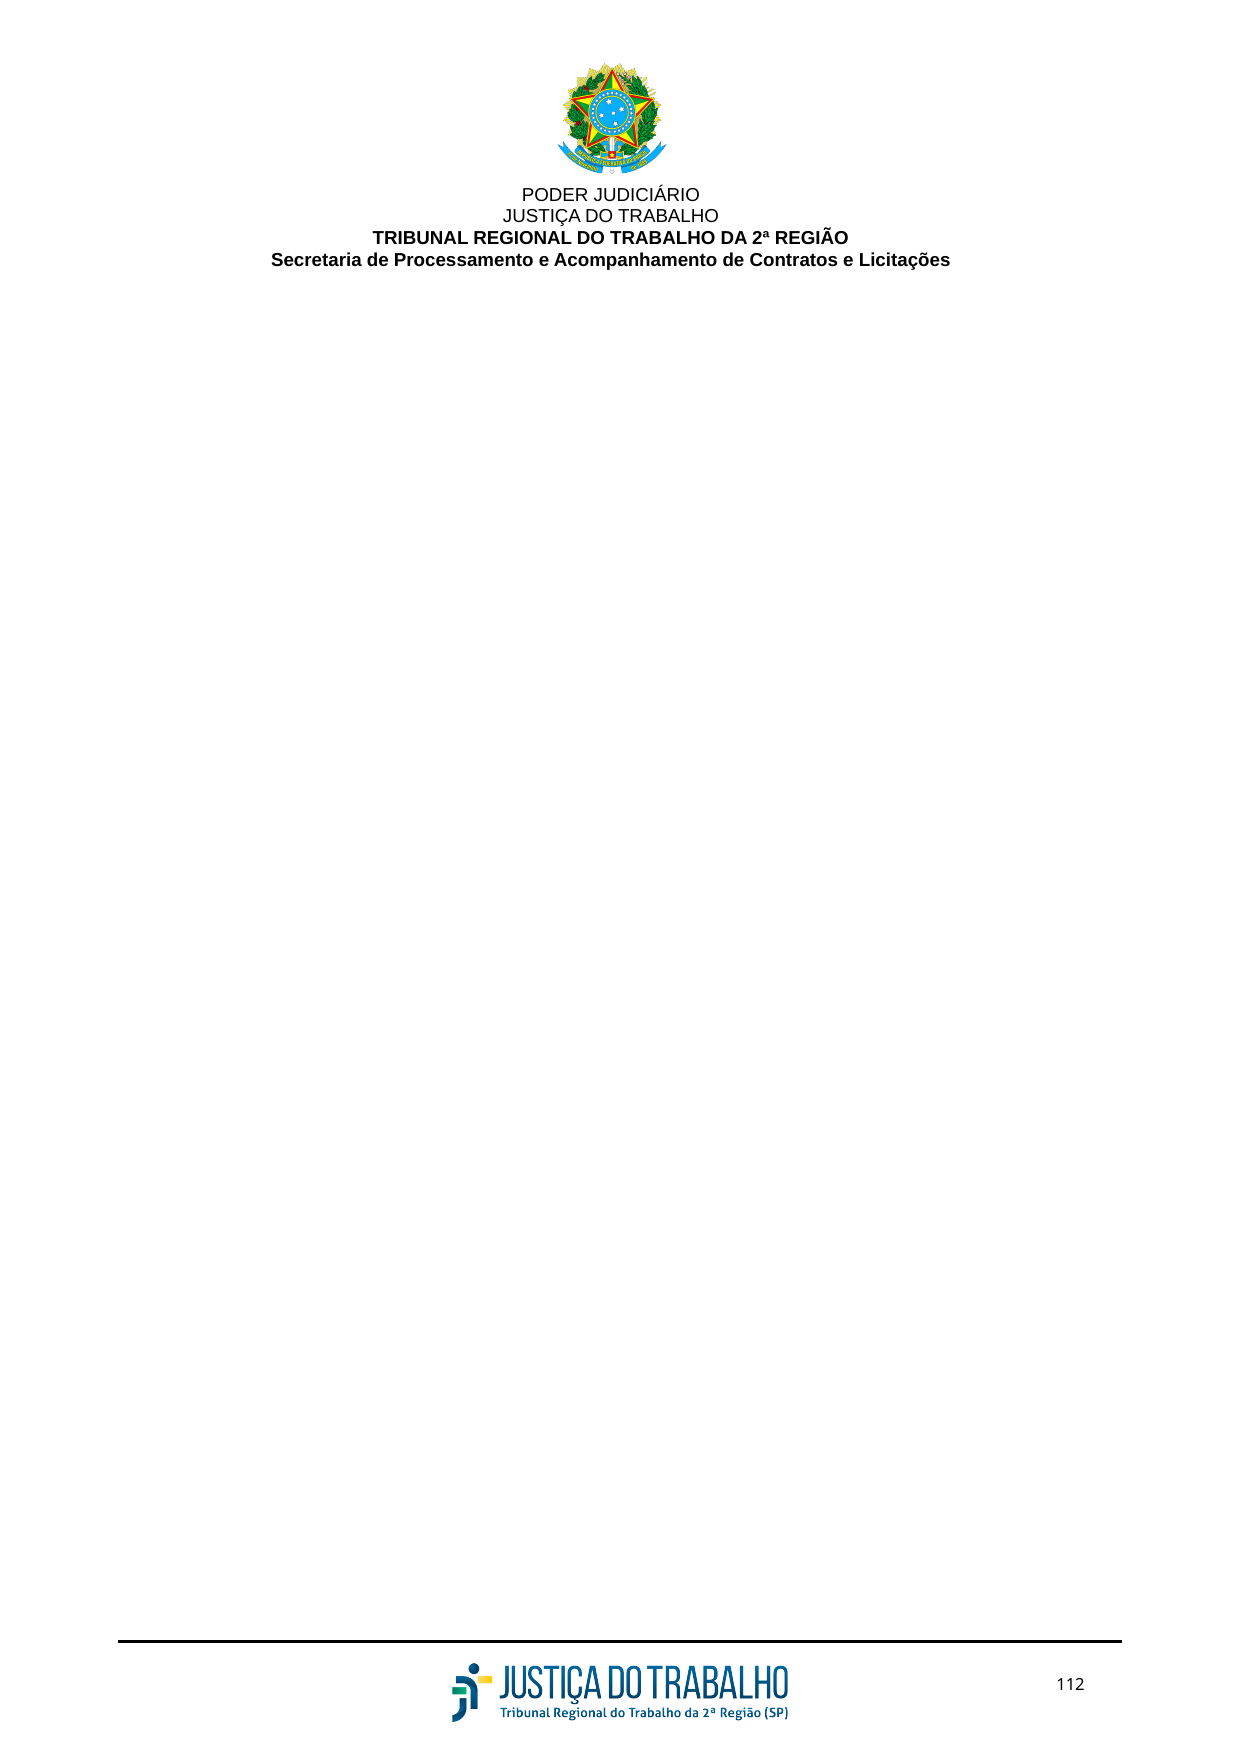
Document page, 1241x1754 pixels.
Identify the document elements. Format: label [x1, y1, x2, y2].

picture [452, 1663, 788, 1722]
